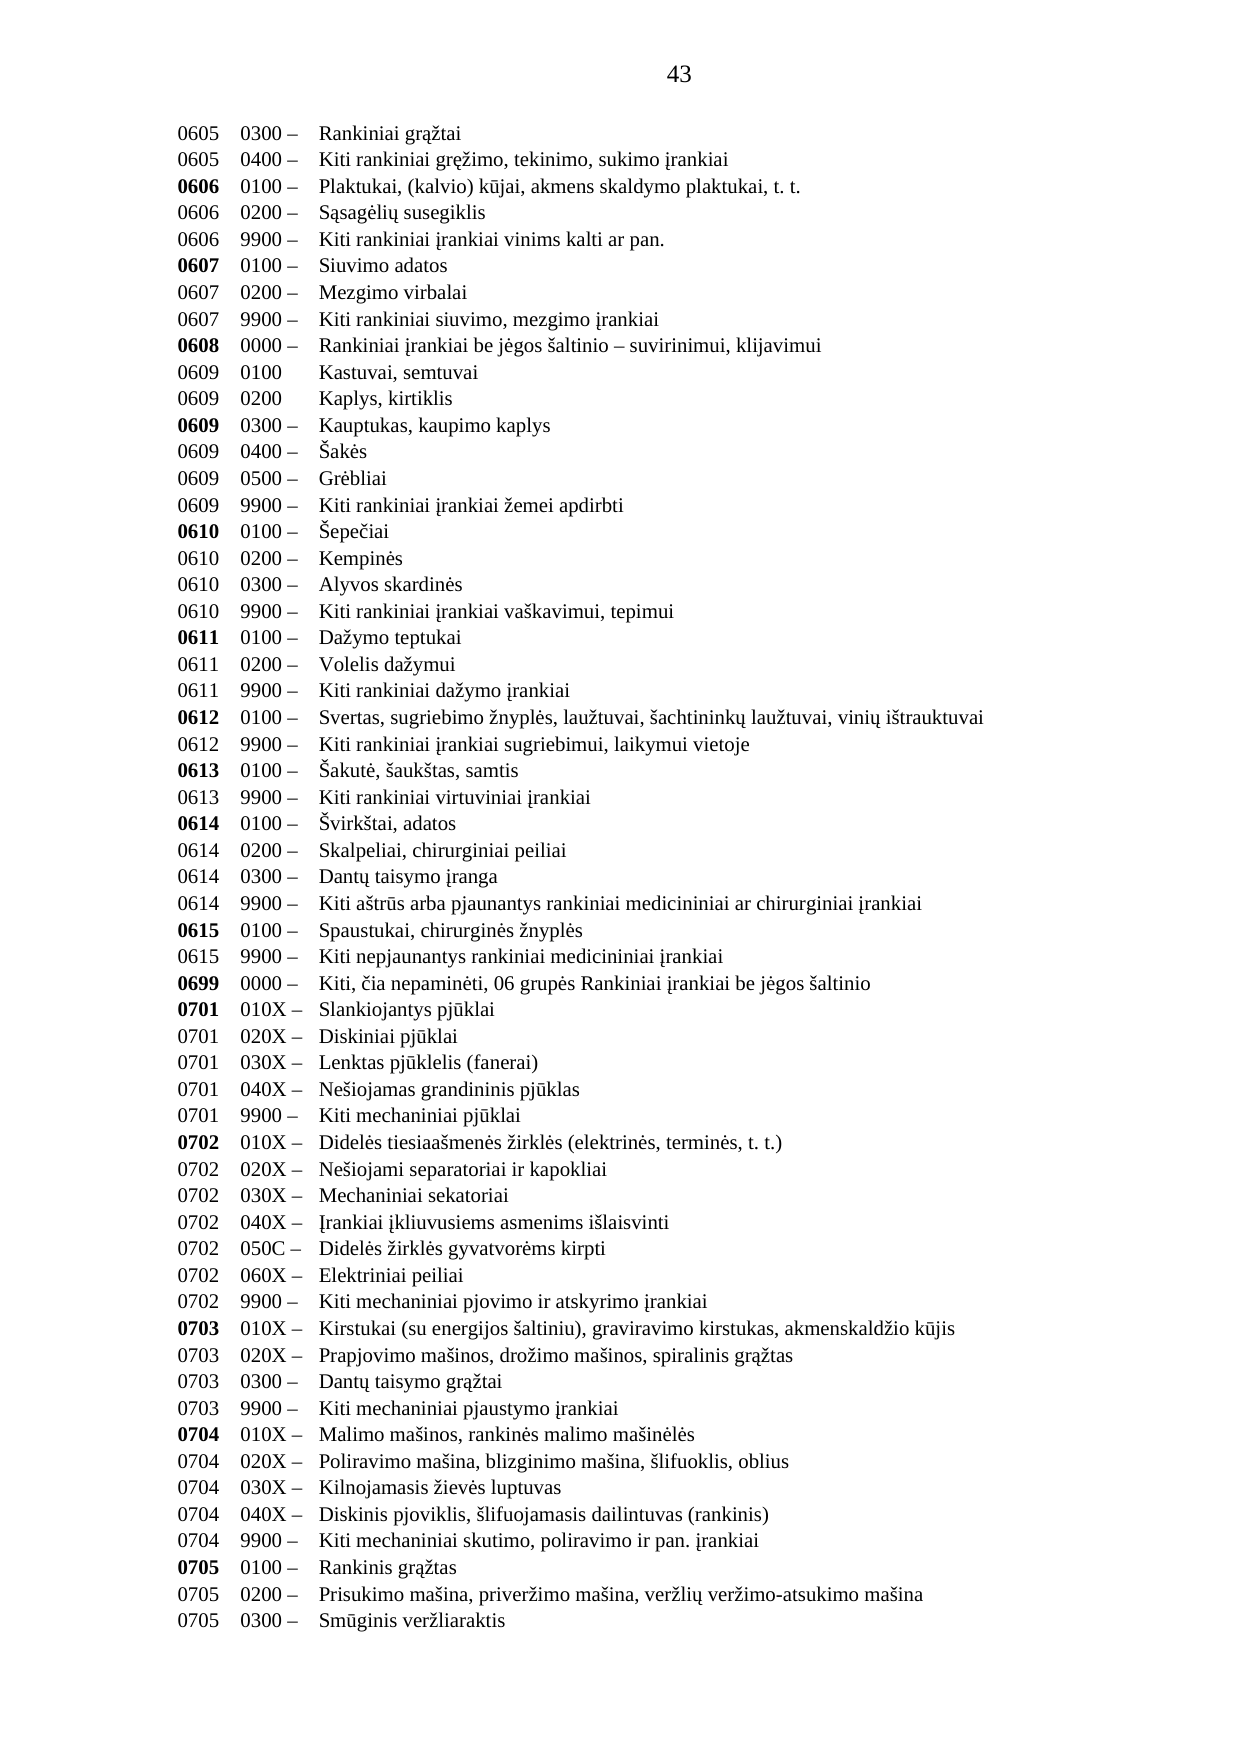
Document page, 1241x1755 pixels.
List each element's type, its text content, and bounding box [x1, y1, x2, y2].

table_cell Rankiniai įrankiai be jėgos šaltinio – suvirinimui, klijavimui [319, 331, 1181, 357]
table_cell 010X – [240, 1420, 318, 1446]
table_cell 0200 – [240, 278, 318, 304]
table_cell 0300 – [240, 570, 318, 596]
table_cell 0611 [177, 623, 240, 649]
table_cell Dažymo teptukai [319, 623, 1181, 649]
table_cell 0000 – [240, 968, 318, 995]
table_cell 0606 [177, 171, 240, 198]
table_cell Poliravimo mašina, blizginimo mašina, šlifuoklis, oblius [319, 1446, 1181, 1473]
table_cell 0400 – [240, 437, 318, 463]
table_cell 9900 – [240, 224, 318, 251]
table_cell 0200 – [240, 198, 318, 224]
table_cell 0100 – [240, 1553, 318, 1579]
table_cell Grėbliai [319, 464, 1181, 490]
table_cell Prapjovimo mašinos, drožimo mašinos, spiralinis grąžtas [319, 1340, 1181, 1367]
table_cell 9900 – [240, 676, 318, 702]
table_cell 0610 [177, 570, 240, 596]
table_cell Kiti rankiniai įrankiai vaškavimui, tepimui [319, 596, 1181, 623]
table_cell 010X – [240, 995, 318, 1021]
table_cell 9900 – [240, 889, 318, 915]
table_cell 0100 – [240, 171, 318, 198]
table_cell 0606 [177, 224, 240, 251]
table_cell Kilnojamasis žievės luptuvas [319, 1473, 1181, 1499]
table_cell Nešiojamas grandininis pjūklas [319, 1074, 1181, 1101]
table_cell 0609 [177, 464, 240, 490]
table_cell 0704 [177, 1526, 240, 1552]
table_cell 0701 [177, 1101, 240, 1127]
table_cell 0614 [177, 889, 240, 915]
table_cell 0702 [177, 1154, 240, 1181]
table_cell Kastuvai, semtuvai [319, 357, 1181, 384]
table_cell Kauptukas, kaupimo kaplys [319, 410, 1181, 437]
table_cell Kiti rankiniai gręžimo, tekinimo, sukimo įrankiai [319, 145, 1181, 171]
table_cell Didelės tiesiaašmenės žirklės (elektrinės, terminės, t. t.) [319, 1128, 1181, 1154]
table_cell 0300 – [240, 862, 318, 888]
table_cell 050C – [240, 1234, 318, 1260]
table_cell 9900 – [240, 304, 318, 331]
table_cell 0100 – [240, 703, 318, 729]
table_cell 040X – [240, 1207, 318, 1234]
table_cell Diskinis pjoviklis, šlifuojamasis dailintuvas (rankinis) [319, 1499, 1181, 1526]
table_cell 0614 [177, 835, 240, 862]
table_cell 0703 [177, 1393, 240, 1420]
table_cell Kiti mechaniniai skutimo, poliravimo ir pan. įrankiai [319, 1526, 1181, 1552]
table_cell Kiti mechaniniai pjaustymo įrankiai [319, 1393, 1181, 1420]
table_cell 0100 – [240, 251, 318, 277]
table_cell Dantų taisymo grąžtai [319, 1367, 1181, 1393]
table_cell 0702 [177, 1260, 240, 1287]
table_cell 9900 – [240, 1526, 318, 1552]
table_cell 0300 – [240, 1606, 318, 1632]
table_cell Kiti rankiniai įrankiai vinims kalti ar pan. [319, 224, 1181, 251]
table_cell Siuvimo adatos [319, 251, 1181, 277]
table_cell 0609 [177, 410, 240, 437]
table_cell 0701 [177, 995, 240, 1021]
table_cell 0100 [240, 357, 318, 384]
table_cell 0607 [177, 278, 240, 304]
table_cell Dantų taisymo įranga [319, 862, 1181, 888]
table_cell Švirkštai, adatos [319, 809, 1181, 835]
table_cell Spaustukai, chirurginės žnyplės [319, 915, 1181, 942]
table_cell Šakės [319, 437, 1181, 463]
table_cell 0699 [177, 968, 240, 995]
table_cell Rankinis grąžtas [319, 1553, 1181, 1579]
table_cell Prisukimo mašina, priveržimo mašina, veržlių veržimo-atsukimo mašina [319, 1579, 1181, 1606]
table_cell 0702 [177, 1181, 240, 1207]
table_cell Mezgimo virbalai [319, 278, 1181, 304]
table_cell 020X – [240, 1021, 318, 1048]
table_cell 0705 [177, 1579, 240, 1606]
table_cell 0704 [177, 1420, 240, 1446]
table_cell Kiti aštrūs arba pjaunantys rankiniai medicininiai ar chirurginiai įrankiai [319, 889, 1181, 915]
table_cell 0703 [177, 1367, 240, 1393]
table_cell 020X – [240, 1446, 318, 1473]
table_cell 0200 – [240, 1579, 318, 1606]
table_cell Rankiniai grąžtai [319, 118, 1181, 145]
table_cell Svertas, sugriebimo žnyplės, laužtuvai, šachtininkų laužtuvai, vinių ištrauktuvai [319, 703, 1181, 729]
table_cell 0608 [177, 331, 240, 357]
table_cell 040X – [240, 1499, 318, 1526]
table_cell Alyvos skardinės [319, 570, 1181, 596]
table_cell 0613 [177, 756, 240, 782]
table_cell Elektriniai peiliai [319, 1260, 1181, 1287]
table_cell 0611 [177, 649, 240, 676]
table_cell 0703 [177, 1340, 240, 1367]
table_cell 0200 – [240, 835, 318, 862]
table_cell 0300 – [240, 1367, 318, 1393]
table_cell 030X – [240, 1181, 318, 1207]
table_cell Šakutė, šaukštas, samtis [319, 756, 1181, 782]
table_cell 0300 – [240, 410, 318, 437]
table_cell 030X – [240, 1473, 318, 1499]
table_cell 0100 – [240, 809, 318, 835]
table_cell Kiti rankiniai dažymo įrankiai [319, 676, 1181, 702]
table_cell 030X – [240, 1048, 318, 1074]
table_cell 0615 [177, 942, 240, 968]
table_cell 0300 – [240, 118, 318, 145]
table_cell Kiti rankiniai siuvimo, mezgimo įrankiai [319, 304, 1181, 331]
table_cell 0703 [177, 1314, 240, 1340]
table_cell Kirstukai (su energijos šaltiniu), graviravimo kirstukas, akmenskaldžio kūjis [319, 1314, 1181, 1340]
table_cell Kiti rankiniai įrankiai žemei apdirbti [319, 490, 1181, 517]
table_cell Sąsagėlių susegiklis [319, 198, 1181, 224]
table_cell 0705 [177, 1606, 240, 1632]
table_cell 010X – [240, 1314, 318, 1340]
table_cell Įrankiai įkliuvusiems asmenims išlaisvinti [319, 1207, 1181, 1234]
table_cell Volelis dažymui [319, 649, 1181, 676]
table_cell 0612 [177, 729, 240, 756]
table_cell 0614 [177, 862, 240, 888]
table_cell 9900 – [240, 729, 318, 756]
table_cell 0613 [177, 782, 240, 809]
table_cell 0610 [177, 596, 240, 623]
table_cell 010X – [240, 1128, 318, 1154]
table_cell 060X – [240, 1260, 318, 1287]
table_cell Kiti, čia nepaminėti, 06 grupės Rankiniai įrankiai be jėgos šaltinio [319, 968, 1181, 995]
table_cell 0605 [177, 145, 240, 171]
table_cell 0609 [177, 384, 240, 410]
table_cell 0614 [177, 809, 240, 835]
table_cell 0701 [177, 1048, 240, 1074]
table_cell 0607 [177, 251, 240, 277]
table_cell 0100 – [240, 756, 318, 782]
table_cell 0605 [177, 118, 240, 145]
table_cell Plaktukai, (kalvio) kūjai, akmens skaldymo plaktukai, t. t. [319, 171, 1181, 198]
table_cell Kaplys, kirtiklis [319, 384, 1181, 410]
table_cell 0200 – [240, 543, 318, 570]
table_cell Lenktas pjūklelis (fanerai) [319, 1048, 1181, 1074]
table_cell 0200 – [240, 649, 318, 676]
table_cell 0610 [177, 517, 240, 543]
table_cell 0612 [177, 703, 240, 729]
table_cell 0610 [177, 543, 240, 570]
table_cell 040X – [240, 1074, 318, 1101]
table_cell 0704 [177, 1473, 240, 1499]
table_cell 0609 [177, 490, 240, 517]
table_cell 0200 [240, 384, 318, 410]
table_cell Skalpeliai, chirurginiai peiliai [319, 835, 1181, 862]
table_cell 0609 [177, 357, 240, 384]
table_cell 0701 [177, 1074, 240, 1101]
table_cell 0100 – [240, 623, 318, 649]
table_cell 9900 – [240, 490, 318, 517]
table_cell Nešiojami separatoriai ir kapokliai [319, 1154, 1181, 1181]
table_cell Smūginis veržliaraktis [319, 1606, 1181, 1632]
table_cell 0611 [177, 676, 240, 702]
table_cell 0400 – [240, 145, 318, 171]
table_cell 9900 – [240, 782, 318, 809]
table_cell 0000 – [240, 331, 318, 357]
table_cell Kiti mechaniniai pjūklai [319, 1101, 1181, 1127]
table_cell Diskiniai pjūklai [319, 1021, 1181, 1048]
table_cell 0702 [177, 1234, 240, 1260]
table_cell 0606 [177, 198, 240, 224]
table_cell 9900 – [240, 1393, 318, 1420]
table_cell 0705 [177, 1553, 240, 1579]
table_cell 0607 [177, 304, 240, 331]
table_cell 0609 [177, 437, 240, 463]
table_cell 0702 [177, 1207, 240, 1234]
table_cell 0702 [177, 1128, 240, 1154]
table_cell 9900 – [240, 596, 318, 623]
table_cell Šepečiai [319, 517, 1181, 543]
table_cell Kiti rankiniai virtuviniai įrankiai [319, 782, 1181, 809]
table_cell Mechaniniai sekatoriai [319, 1181, 1181, 1207]
table_cell Slankiojantys pjūklai [319, 995, 1181, 1021]
table_cell 9900 – [240, 1287, 318, 1313]
table_cell 0704 [177, 1499, 240, 1526]
table_cell 0702 [177, 1287, 240, 1313]
table_cell 020X – [240, 1154, 318, 1181]
table_cell 0100 – [240, 517, 318, 543]
table_cell 0701 [177, 1021, 240, 1048]
table_cell Kiti mechaniniai pjovimo ir atskyrimo įrankiai [319, 1287, 1181, 1313]
table_cell 9900 – [240, 942, 318, 968]
table_cell 0615 [177, 915, 240, 942]
table_cell 0704 [177, 1446, 240, 1473]
table_cell 0100 – [240, 915, 318, 942]
table_cell Didelės žirklės gyvatvorėms kirpti [319, 1234, 1181, 1260]
table_cell Kempinės [319, 543, 1181, 570]
table_cell Kiti nepjaunantys rankiniai medicininiai įrankiai [319, 942, 1181, 968]
table_cell 9900 – [240, 1101, 318, 1127]
table_cell Malimo mašinos, rankinės malimo mašinėlės [319, 1420, 1181, 1446]
table_cell Kiti rankiniai įrankiai sugriebimui, laikymui vietoje [319, 729, 1181, 756]
table_cell 020X – [240, 1340, 318, 1367]
table_cell 0500 – [240, 464, 318, 490]
